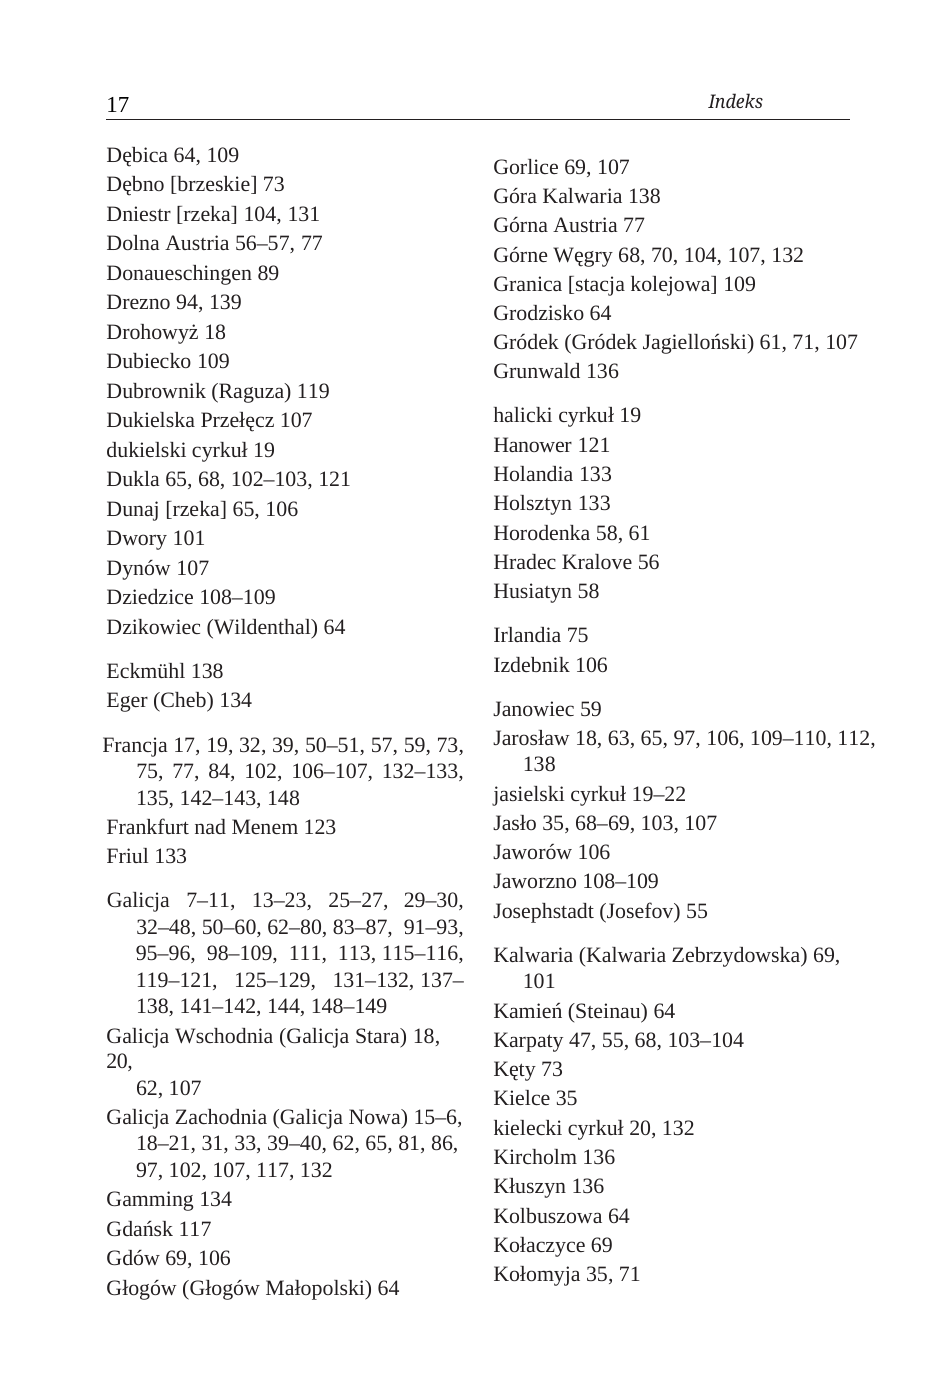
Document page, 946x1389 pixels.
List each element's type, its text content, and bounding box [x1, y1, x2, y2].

text Galicja 7–11, 13–23, 25–27, 29–30, [67, 887, 464, 912]
text Irlandia 75 [493, 622, 879, 647]
text jasielski cyrkuł 19–22 [493, 781, 879, 806]
text Kielce 35 [493, 1085, 879, 1111]
text Jaworzno 108–109 [493, 868, 879, 894]
text Kołomyja 35, 71 [493, 1261, 879, 1286]
text Dwory 101 [106, 525, 464, 550]
text Josephstadt (Josefov) 55 [493, 898, 879, 923]
text Drohowyż 18 [106, 319, 464, 344]
text Donaueschingen 89 [106, 260, 464, 285]
text Jasło 35, 68–69, 103, 107 [493, 810, 879, 835]
text Horodenka 58, 61 [493, 520, 879, 545]
text Dniestr [rzeka] 104, 131 [106, 201, 464, 226]
text Hradec Kralove 56 [493, 549, 879, 574]
text 135, 142–143, 148 [136, 784, 464, 810]
text Granica [stacja kolejowa] 109 Grodzisko 64 [493, 271, 845, 325]
text dukielski cyrkuł 19 [106, 437, 464, 462]
text Frankfurt nad Menem 123 Friul 133 [106, 814, 339, 868]
text 138 [523, 751, 879, 777]
text Kęty 73 [493, 1056, 879, 1081]
text Kamień (Steinau) 64 [493, 998, 879, 1023]
text Husiatyn 58 [493, 578, 879, 603]
text 138, 141–142, 144, 148–149 [136, 993, 464, 1018]
text Dębica 64, 109 [106, 142, 464, 167]
text Gamming 134 [106, 1186, 464, 1212]
text kielecki cyrkuł 20, 132 [493, 1115, 879, 1140]
text Francja 17, 19, 32, 39, 50–51, 57, 59, 73, [67, 732, 464, 757]
text Głogów (Głogów Małopolski) 64 [106, 1275, 464, 1300]
text Góra Kalwaria 138 [493, 183, 879, 208]
text Dunaj [rzeka] 65, 106 [106, 496, 464, 521]
text Dzikowiec (Wildenthal) 64 [106, 614, 464, 639]
text Gorlice 69, 107 [493, 154, 879, 179]
text Gródek (Gródek Jagielloński) 61, 71, 107 [493, 329, 879, 354]
text Holsztyn 133 [493, 490, 879, 516]
text Galicja Zachodnia (Galicja Nowa) 15–6, 18–21, 31, 33, 39–40, 62, 65, 81, 86, [106, 1104, 465, 1156]
text Dubiecko 109 [106, 348, 464, 373]
text Karpaty 47, 55, 68, 103–104 [493, 1027, 879, 1052]
text Grunwald 136 [493, 358, 879, 384]
text Janowiec 59 [493, 696, 879, 721]
text Gdów 69, 106 [106, 1245, 464, 1271]
text Dukielska Przełęcz 107 [106, 407, 464, 432]
text Dubrownik (Raguza) 119 [106, 378, 464, 403]
text Hanower 121 [493, 432, 879, 457]
text Gdańsk 117 [106, 1216, 464, 1241]
text Jaworów 106 [493, 839, 879, 864]
text Kalwaria (Kalwaria Zebrzydowska) 69, 101 [493, 942, 845, 994]
text 32–48, 50–60, 62–80, 83–87, 91–93, [67, 914, 464, 939]
text Dukla 65, 68, 102–103, 121 [106, 466, 464, 491]
text 97, 102, 107, 117, 132 [136, 1157, 464, 1182]
text Izdebnik 106 [493, 652, 879, 677]
text Dynów 107 [106, 555, 464, 580]
text Kołaczyce 69 [493, 1232, 879, 1257]
text Kolbuszowa 64 [493, 1203, 879, 1228]
text halicki cyrkuł 19 [493, 402, 879, 428]
text 95–96, 98–109, 111, 113, 115–116, [67, 940, 464, 965]
text Dębno [brzeskie] 73 [106, 171, 464, 197]
text Holandia 133 [493, 461, 879, 486]
text Kłuszyn 136 [493, 1173, 879, 1198]
text Górna Austria 77 [493, 212, 879, 238]
text 119–121, 125–129, 131–132, 137– [67, 967, 464, 992]
text Dolna Austria 56–57, 77 [106, 230, 464, 256]
text Eckmühl 138 [106, 658, 464, 683]
text 75, 77, 84, 102, 106–107, 132–133, [67, 758, 464, 783]
text Górne Węgry 68, 70, 104, 107, 132 [493, 242, 879, 267]
text Galicja Wschodnia (Galicja Stara) 18, 20, [106, 1023, 464, 1073]
text Dziedzice 108–109 [106, 584, 464, 609]
text Drezno 94, 139 [106, 289, 464, 314]
text Jarosław 18, 63, 65, 97, 106, 109–110, 112, [493, 725, 879, 750]
text Kircholm 136 [493, 1144, 879, 1169]
text 62, 107 [136, 1074, 464, 1100]
text Eger (Cheb) 134 [106, 687, 464, 712]
